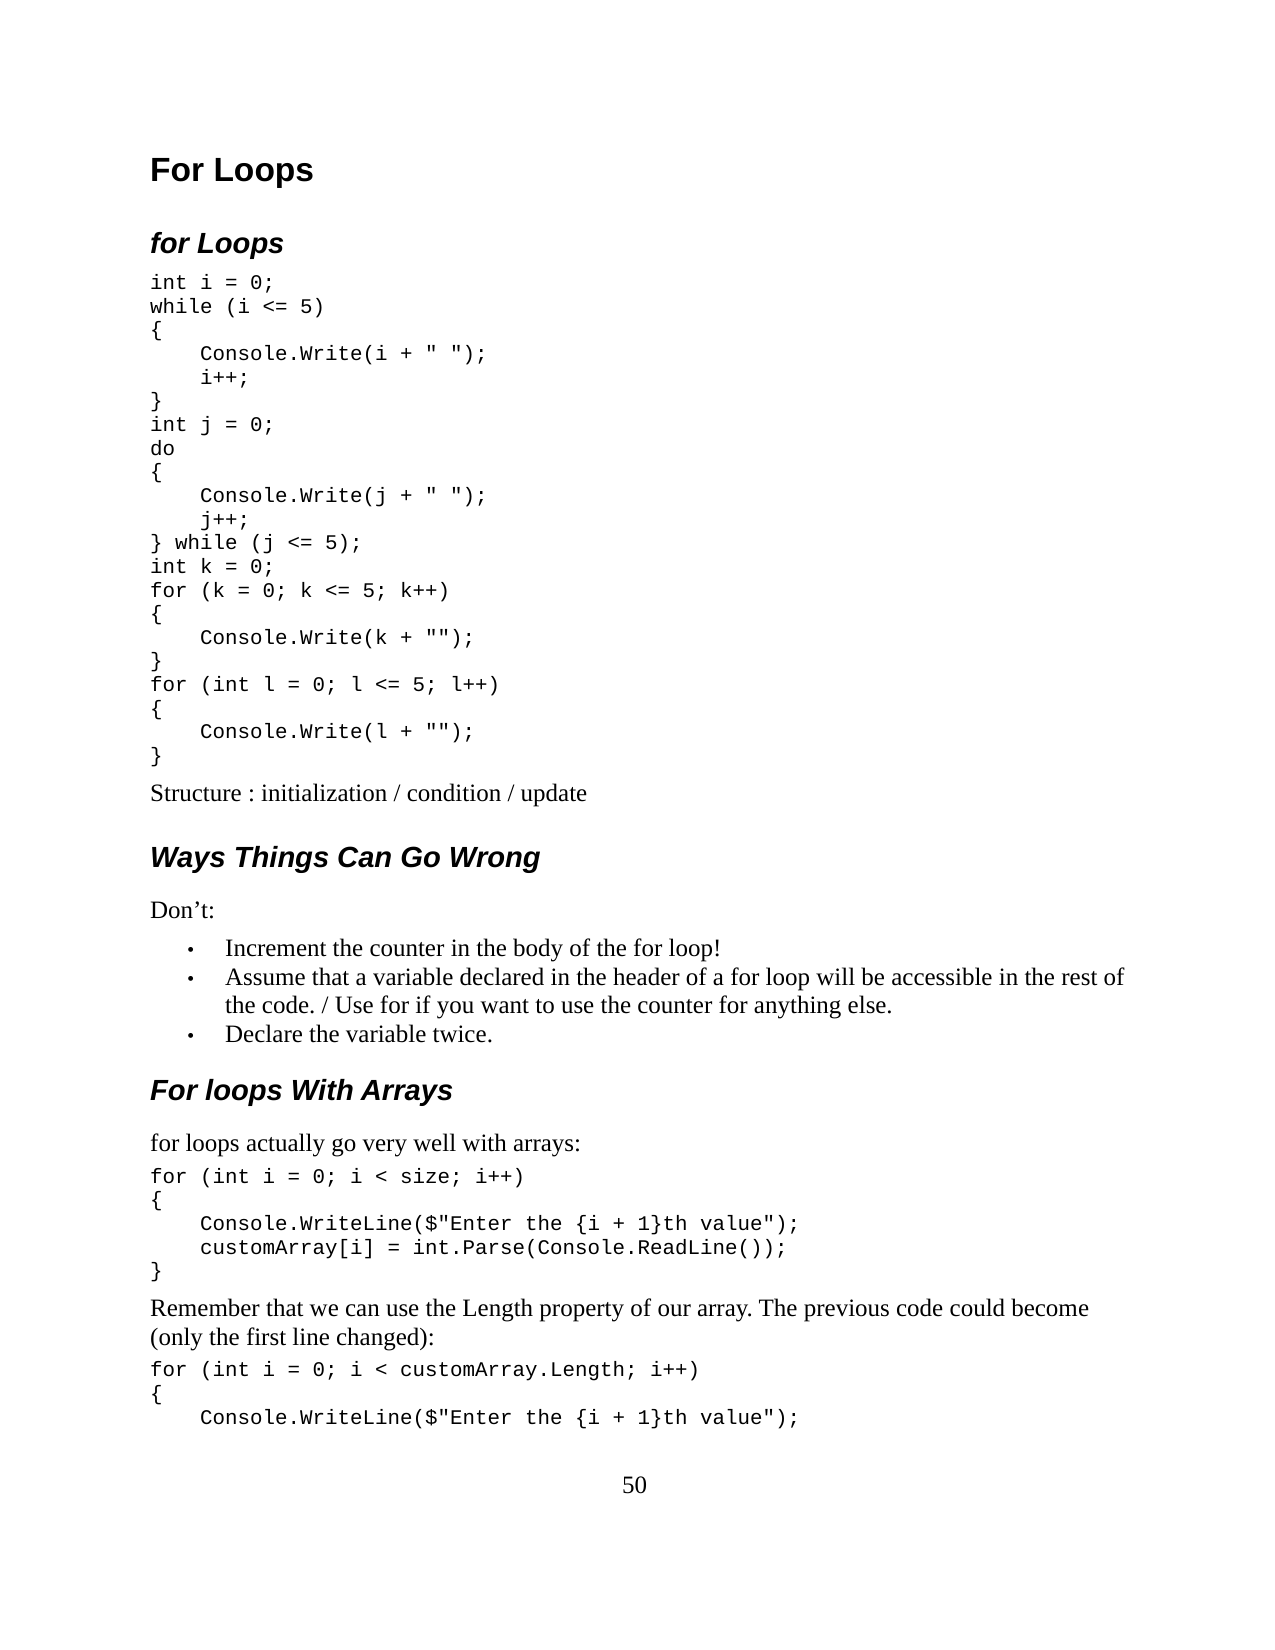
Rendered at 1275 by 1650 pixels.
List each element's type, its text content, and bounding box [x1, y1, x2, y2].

text } [150, 745, 1125, 769]
list Increment the counter in the body of the for loop! [187, 933, 1125, 962]
text } [150, 1260, 1125, 1284]
text { [150, 319, 1125, 343]
text do [150, 438, 1125, 461]
text Console.Write(j + " "); [150, 485, 1125, 509]
text { [150, 1383, 1125, 1407]
text { [150, 1189, 1125, 1213]
subtitle For Loops [150, 150, 1125, 189]
text int k = 0; [150, 556, 1125, 579]
text Structure : initialization / condition / update [150, 778, 1125, 806]
text Don’t: [150, 895, 1125, 924]
subtitle Ways Things Can Go Wrong [150, 840, 1125, 874]
list Assume that a variable declared in the header of a for loop will be accessible in the rest of the code. / Use for if you want to use the counter for anything else. [187, 962, 1125, 1019]
text customArray[i] = int.Parse(Console.ReadLine()); [150, 1237, 1125, 1260]
text Console.Write(l + ""); [150, 721, 1125, 745]
text } [150, 390, 1125, 414]
text while (i <= 5) [150, 296, 1125, 319]
text for (k = 0; k <= 5; k++) [150, 579, 1125, 603]
subtitle For loops With Arrays [150, 1073, 1125, 1107]
text Remember that we can use the Length property of our array. The previous code could become (only the first line changed): [150, 1293, 1125, 1351]
text Console.WriteLine($"Enter the {i + 1}th value"); [150, 1213, 1125, 1237]
text { [150, 461, 1125, 485]
text for loops actually go very well with arrays: [150, 1128, 1125, 1157]
text j++; [150, 509, 1125, 532]
text Console.WriteLine($"Enter the {i + 1}th value"); [150, 1407, 1125, 1430]
text int i = 0; [150, 272, 1125, 296]
text for (int l = 0; l <= 5; l++) [150, 674, 1125, 698]
text { [150, 698, 1125, 721]
text { [150, 603, 1125, 627]
text Console.Write(i + " "); [150, 343, 1125, 367]
text Console.Write(k + ""); [150, 627, 1125, 651]
text } while (j <= 5); [150, 532, 1125, 556]
text i++; [150, 367, 1125, 390]
text for (int i = 0; i < customArray.Length; i++) [150, 1359, 1125, 1383]
list Declare the variable twice. [187, 1019, 1125, 1048]
text int j = 0; [150, 414, 1125, 438]
text } [150, 651, 1125, 674]
subtitle for Loops [150, 226, 1125, 260]
text for (int i = 0; i < size; i++) [150, 1166, 1125, 1189]
